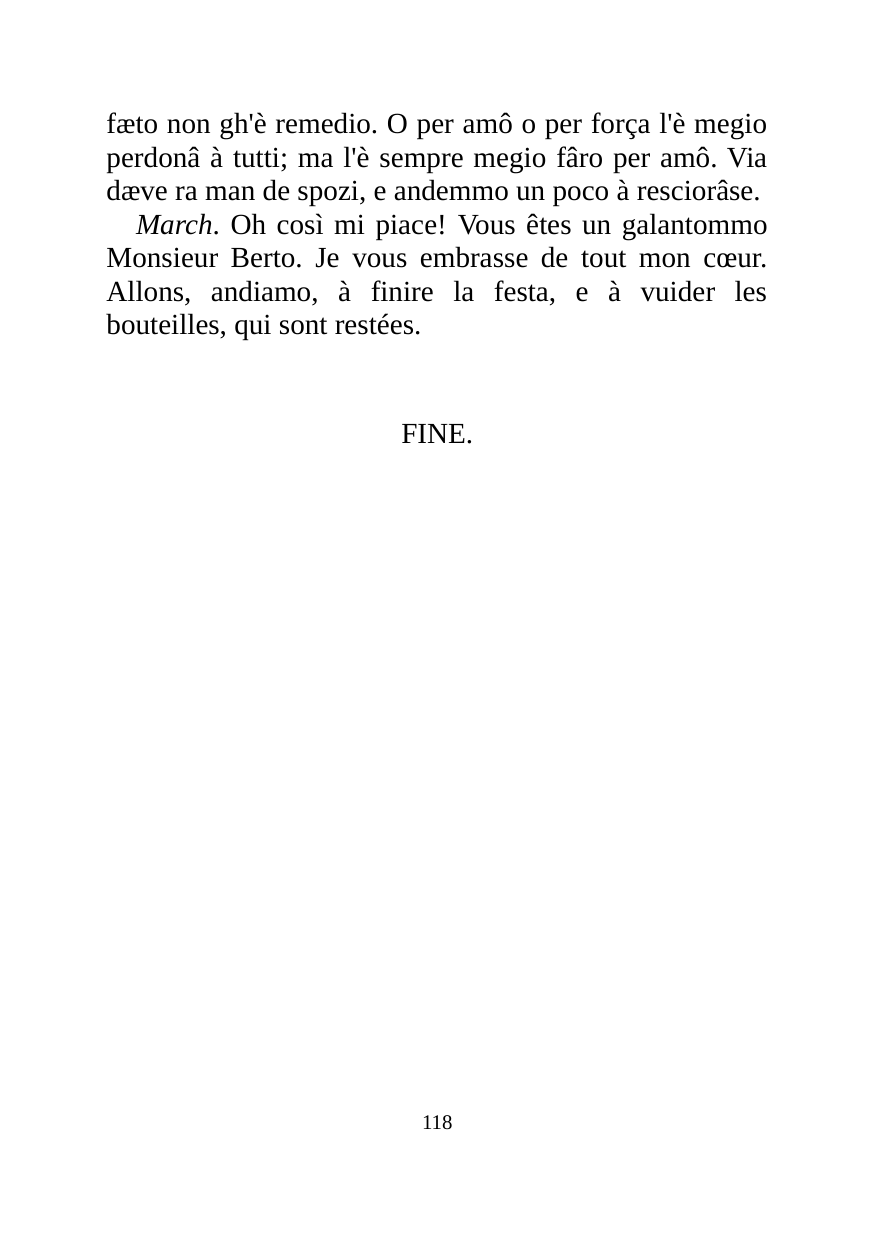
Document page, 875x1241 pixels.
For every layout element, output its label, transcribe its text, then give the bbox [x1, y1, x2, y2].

text FINE. [106, 416, 768, 449]
text March. Oh così mi piace! Vous êtes un galantommo Monsieur Berto. Je vous embrasse de tout mon cœur. Allons, andiamo, à finire la festa, e à vuider les bouteilles, qui sont restées. [106, 207, 768, 341]
text fæto non gh'è remedio. O per amô o per força l'è megio perdonâ à tutti; ma l'è sempre megio fâro per amô. Via dæve ra man de spozi, e andemmo un poco à resciorâse. [106, 106, 768, 207]
